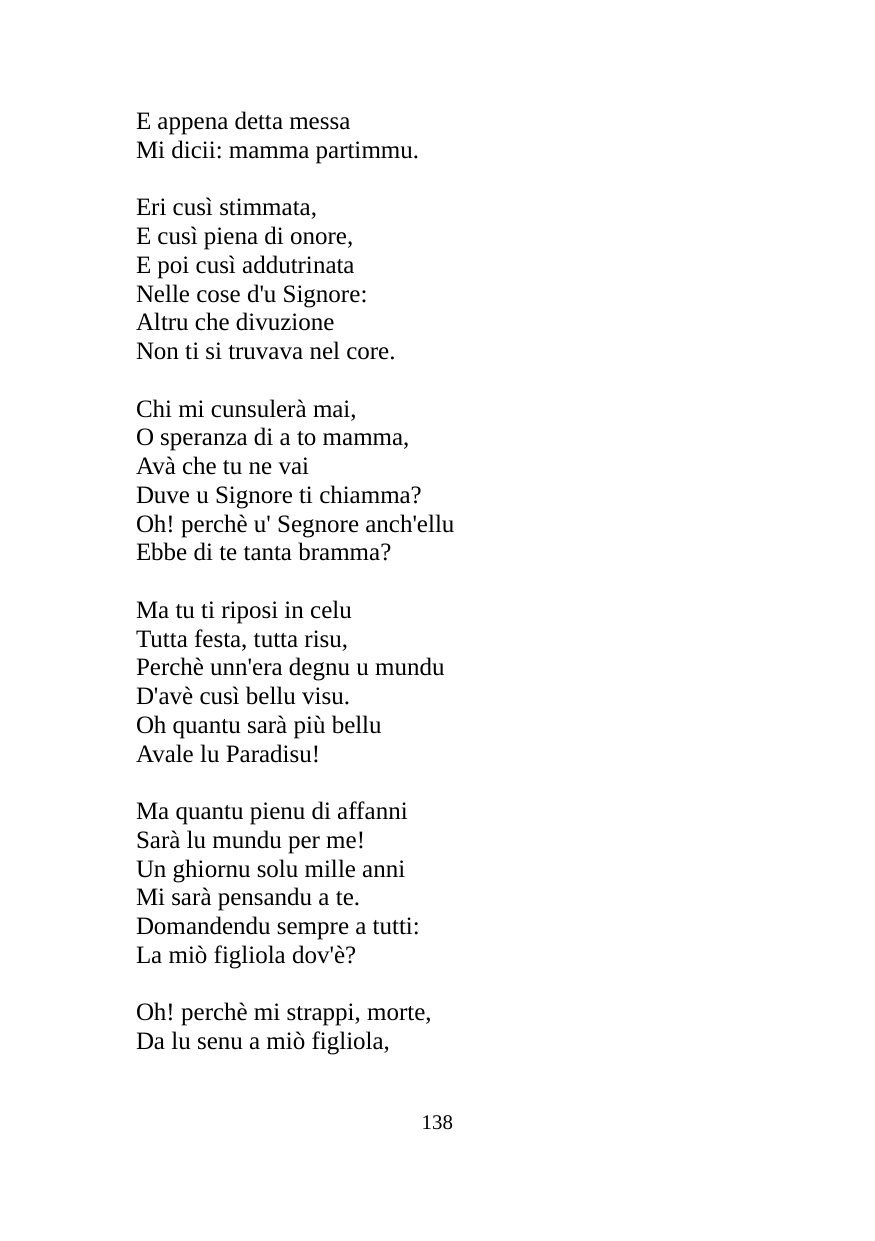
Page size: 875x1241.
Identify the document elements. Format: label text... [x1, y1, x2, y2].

text Chi mi cunsulerà mai, [106, 394, 768, 422]
text Ebbe di te tanta bramma? [106, 537, 768, 566]
text Sarà lu mundu per me! [106, 825, 768, 854]
text Duve u Signore ti chiamma? [106, 480, 768, 509]
text Oh quantu sarà più bellu [106, 710, 768, 739]
text Tutta festa, tutta risu, [106, 624, 768, 652]
text Oh! perchè mi strappi, morte, [106, 997, 768, 1026]
text Perchè unn'era degnu u mundu [106, 652, 768, 681]
text Avale lu Paradisu! [106, 739, 768, 767]
text E appena detta messa [106, 106, 768, 135]
text E cusì piena di onore, [106, 221, 768, 250]
text Oh! perchè u' Segnore anch'ellu [106, 509, 768, 537]
text O speranza di a to mamma, [106, 422, 768, 451]
text Nelle cose d'u Signore: [106, 279, 768, 307]
text Ma tu ti riposi in celu [106, 595, 768, 624]
text Eri cusì stimmata, [106, 192, 768, 221]
text Non ti si truvava nel core. [106, 336, 768, 365]
text Da lu senu a miò figliola, [106, 1026, 768, 1055]
text Domandendu sempre a tutti: [106, 911, 768, 940]
text Un ghiornu solu mille anni [106, 854, 768, 882]
text Mi dicii: mamma partimmu. [106, 135, 768, 164]
text Mi sarà pensandu a te. [106, 882, 768, 911]
text E poi cusì addutrinata [106, 250, 768, 279]
text Ma quantu pienu di affanni [106, 796, 768, 825]
text La miò figliola dov'è? [106, 940, 768, 969]
text Altru che divuzione [106, 307, 768, 336]
text Avà che tu ne vai [106, 451, 768, 480]
text D'avè cusì bellu visu. [106, 681, 768, 710]
